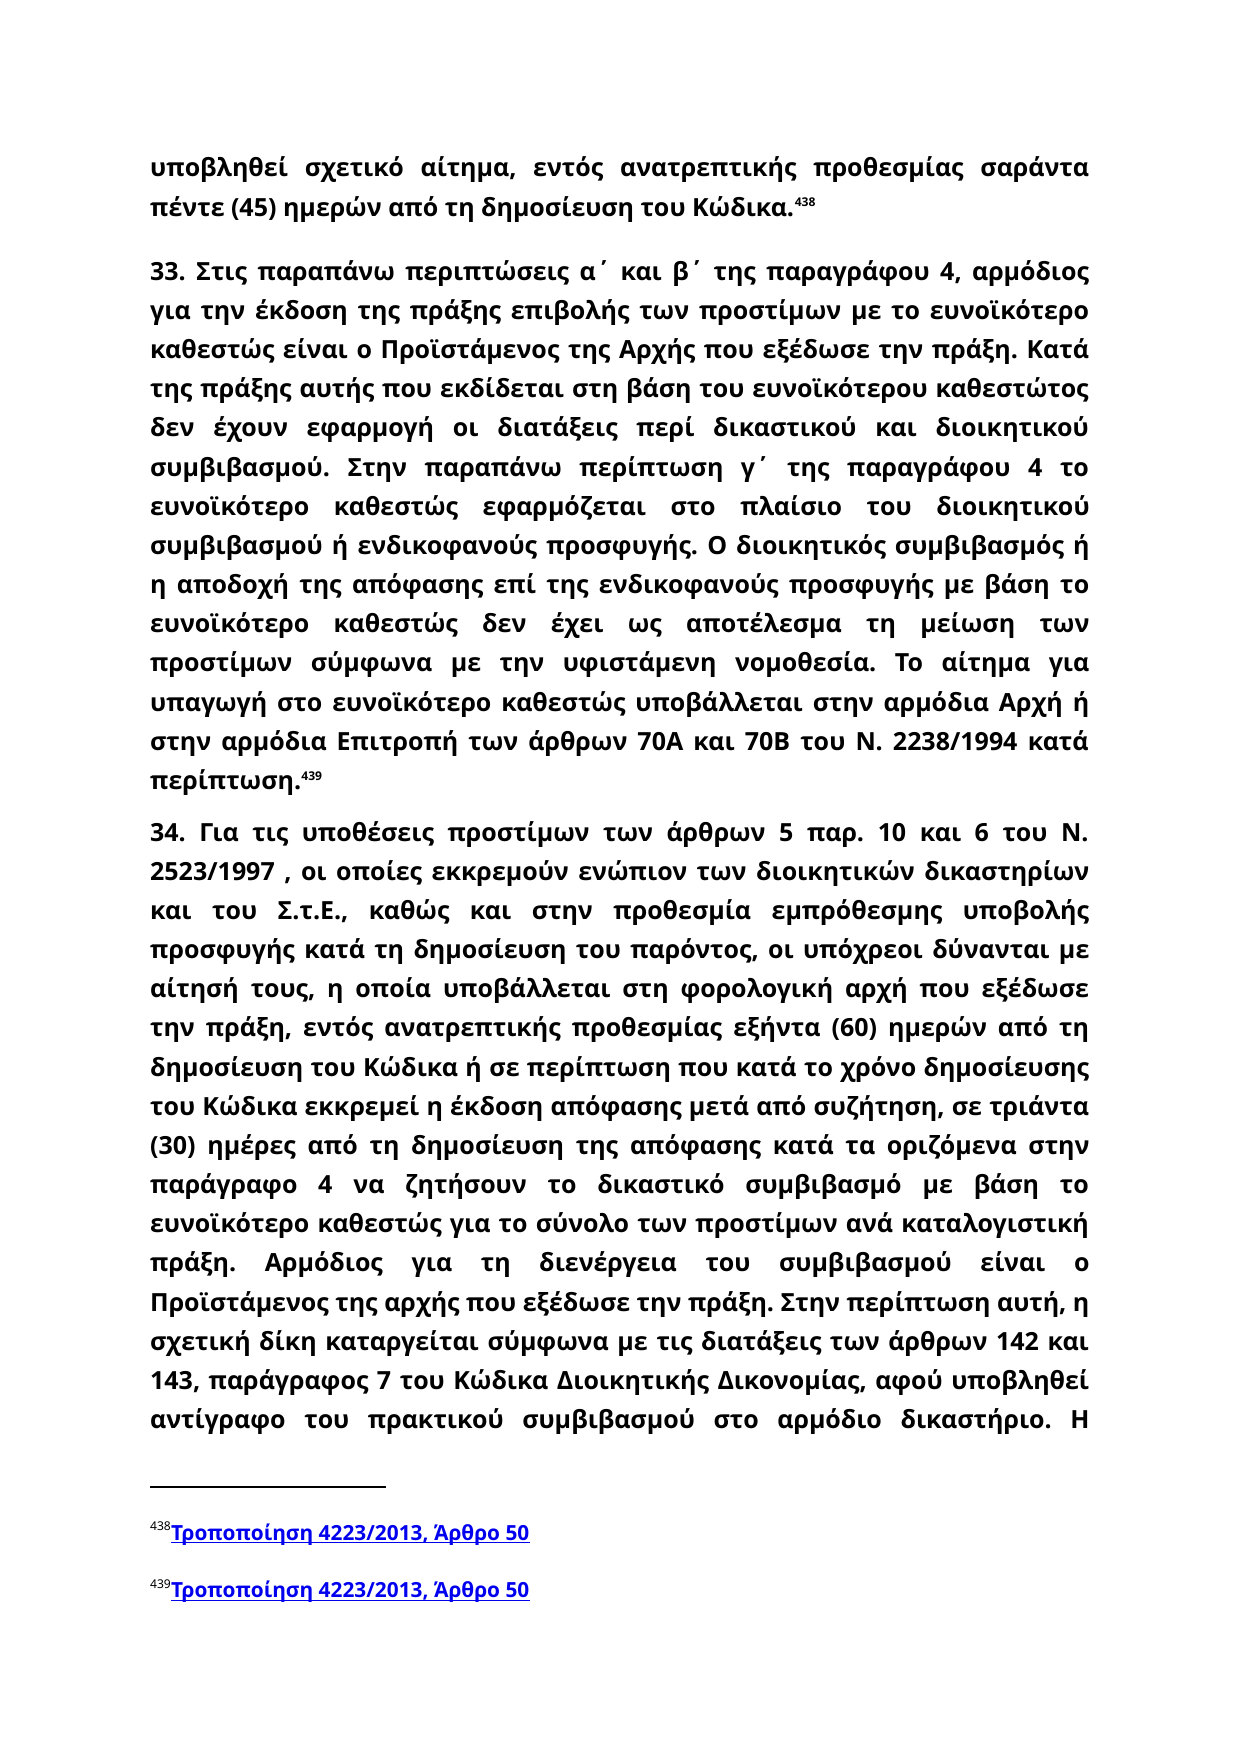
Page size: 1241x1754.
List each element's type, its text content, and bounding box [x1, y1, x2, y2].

text 34. Για τις υποθέσεις προστίμων των άρθρων 5 παρ. 10 και 6 του Ν. 2523/1997 , οι οποίες εκκρεμούν ενώπιον των διοικητικών δικαστηρίων και του Σ.τ.Ε., καθώς και στην προθεσμία εμπρόθεσμης υποβολής προσφυγής κατά τη δημοσίευση του παρόντος, οι υπόχρεοι δύνανται με αίτησή τους, η οποία υποβάλλεται στη φορολογική αρχή που εξέδωσε την πράξη, εντός ανατρεπτικής προθεσμίας εξήντα (60) ημερών από τη δημοσίευση του Κώδικα ή σε περίπτωση που κατά το χρόνο δημοσίευσης του Κώδικα εκκρεμεί η έκδοση απόφασης μετά από συζήτηση, σε τριάντα (30) ημέρες από τη δημοσίευση της απόφασης κατά τα οριζόμενα στην παράγραφο 4 να ζητήσουν το δικαστικό συμβιβασμό με βάση το ευνοϊκότερο καθεστώς για το σύνολο των προστίμων ανά καταλογιστική πράξη. Αρμόδιος για τη διενέργεια του συμβιβασμού είναι ο Προϊστάμενος της αρχής που εξέδωσε την πράξη. Στην περίπτωση αυτή, η σχετική δίκη καταργείται σύμφωνα με τις διατάξεις των άρθρων 142 και 143, παράγραφος 7 του Κώδικα Διοικητικής Δικονομίας, αφού υποβληθεί αντίγραφο του πρακτικού συμβιβασμού στο αρμόδιο δικαστήριο. Η [150, 814, 1090, 1436]
text Τροποποίηση 4223/2013, Άρθρο 50 [150, 1576, 1090, 1604]
text Τροποποίηση 4223/2013, Άρθρο 50 [150, 1518, 1090, 1546]
text 33. Στις παραπάνω περιπτώσεις α΄ και β΄ της παραγράφου 4, αρμόδιος για την έκδοση της πράξης επιβολής των προστίμων με το ευνοϊκότερο καθεστώς είναι ο Προϊστάμενος της Αρχής που εξέδωσε την πράξη. Κατά της πράξης αυτής που εκδίδεται στη βάση του ευνοϊκότερου καθεστώτος δεν έχουν εφαρμογή οι διατάξεις περί δικαστικού και διοικητικού συμβιβασμού. Στην παραπάνω περίπτωση γ΄ της παραγράφου 4 το ευνοϊκότερο καθεστώς εφαρμόζεται στο πλαίσιο του διοικητικού συμβιβασμού ή ενδικοφανούς προσφυγής. Ο διοικητικός συμβιβασμός ή η αποδοχή της απόφασης επί της ενδικοφανούς προσφυγής με βάση το ευνοϊκότερο καθεστώς δεν έχει ως αποτέλεσμα τη μείωση των προστίμων σύμφωνα με την υφιστάμενη νομοθεσία. Το αίτημα για υπαγωγή στο ευνοϊκότερο καθεστώς υποβάλλεται στην αρμόδια Αρχή ή στην αρμόδια Επιτροπή των άρθρων 70Α και 70Β του Ν. 2238/1994 κατά περίπτωση. [150, 253, 1090, 797]
text υποβληθεί σχετικό αίτημα, εντός ανατρεπτικής προθεσμίας σαράντα πέντε (45) ημερών από τη δημοσίευση του Κώδικα. [150, 150, 1090, 223]
